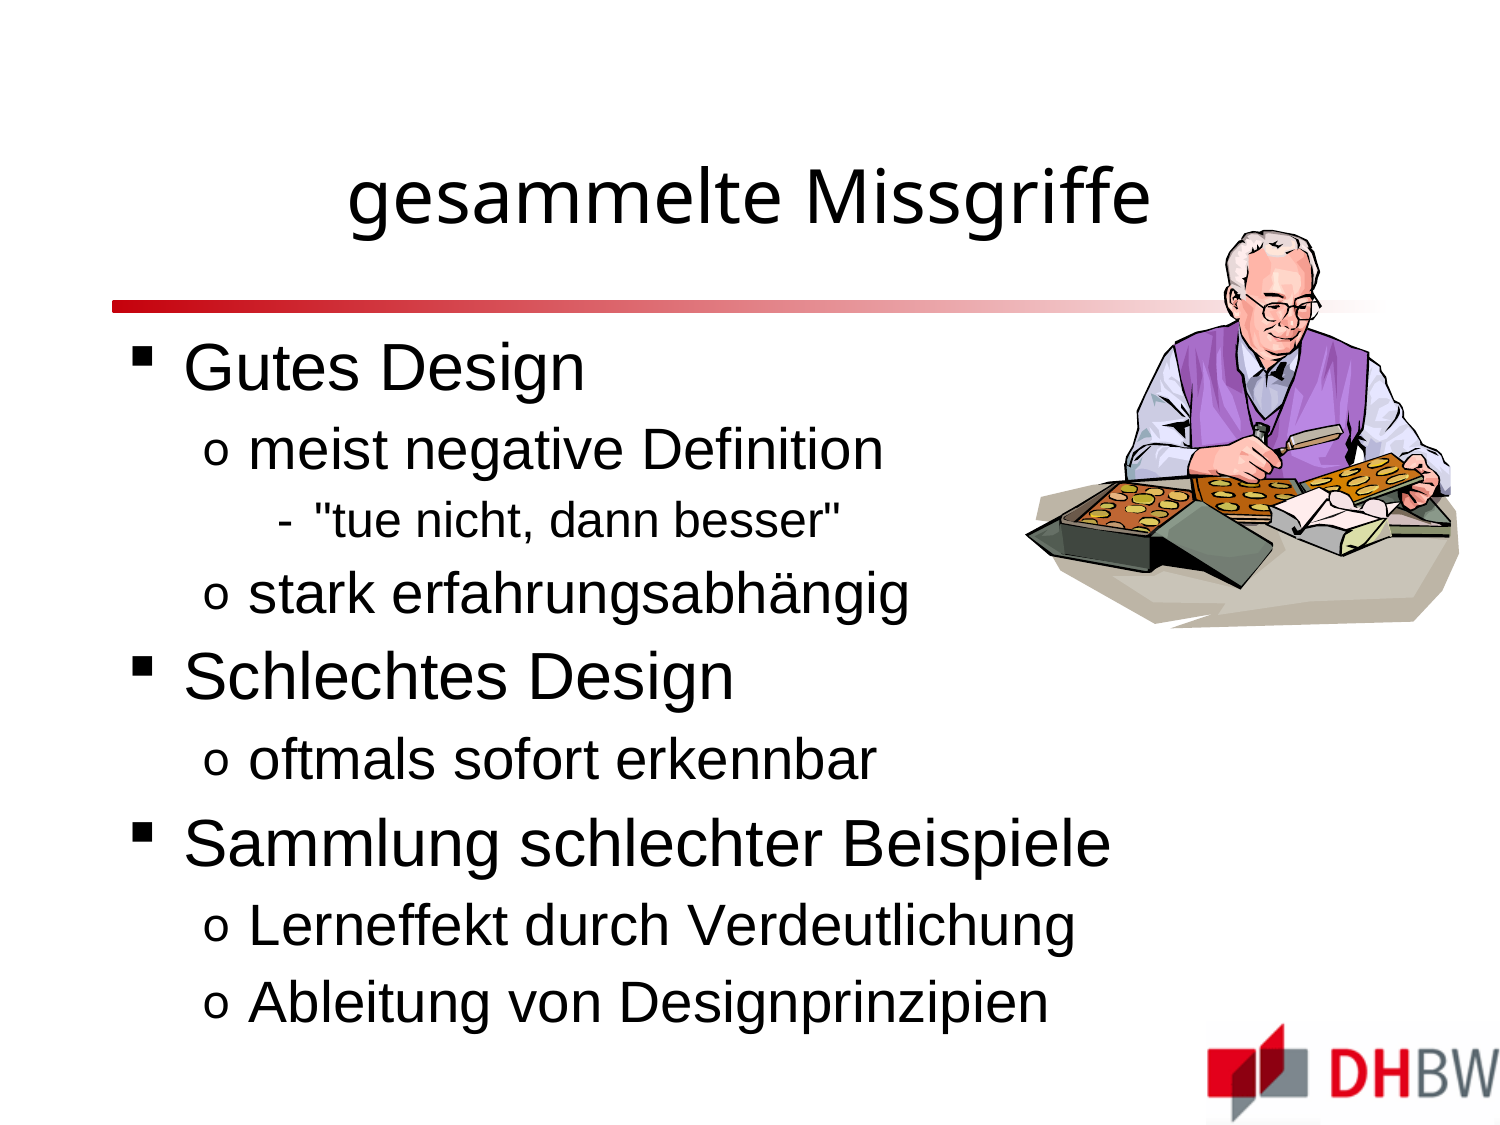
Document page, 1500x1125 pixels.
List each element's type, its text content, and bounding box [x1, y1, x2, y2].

list Gutes Design meist negative Definition "tue nicht, dann besser" stark erfahrungsabhängig Schlechtes Design oftmals sofort erkennbar Sammlung schlechter Beispiele Lerneffekt durch Verdeutlichung Ableitung von Designprinzipien [112, 324, 1388, 1051]
picture [1206, 1021, 1500, 1125]
title gesammelte Missgriffe [112, 99, 1388, 288]
picture [1025, 224, 1465, 634]
